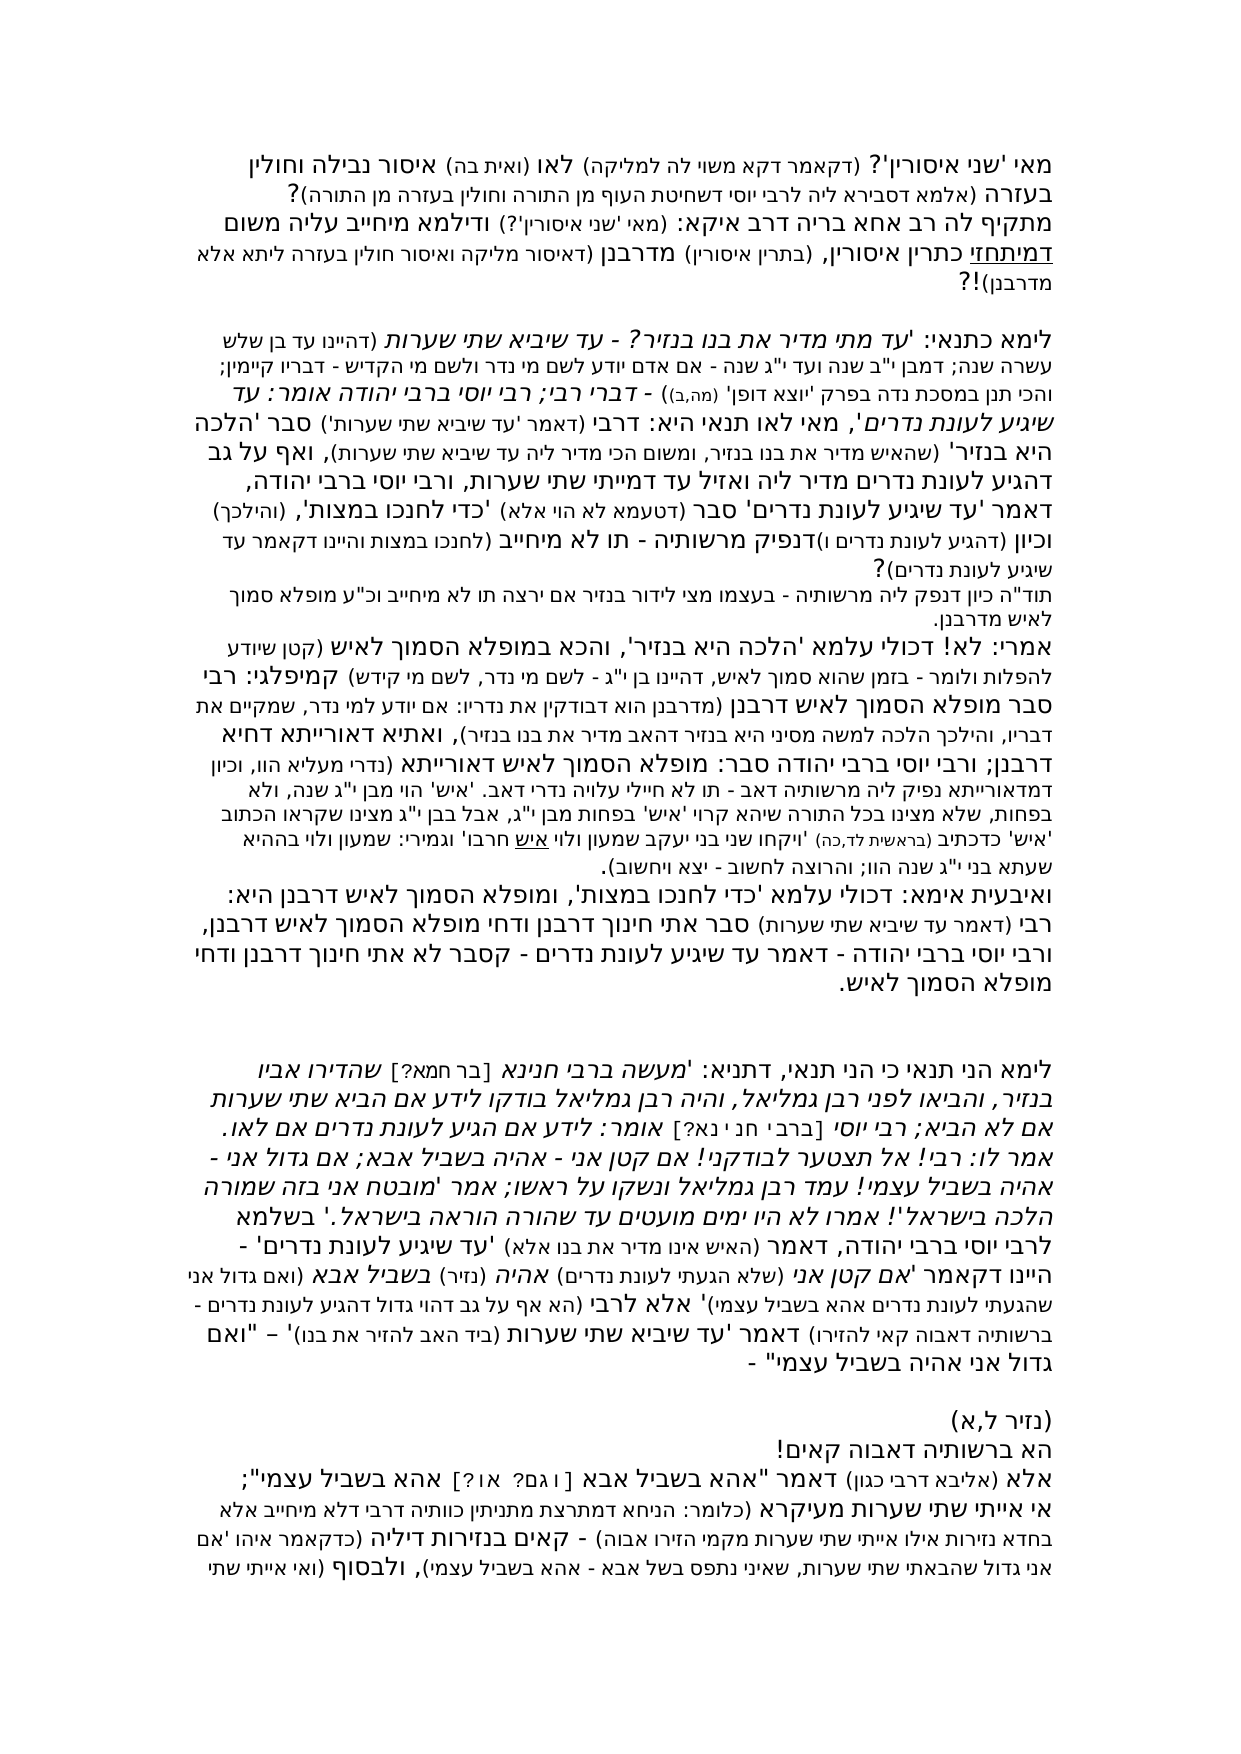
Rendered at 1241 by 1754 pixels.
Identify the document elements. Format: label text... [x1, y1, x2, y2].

text לימא הני תנאי כי הני תנאי, דתניא: 'מעשה ברבי חנינא [בר חמא?] שהדירו אביו בנזיר, והביאו לפני רבן גמליאל, והיה רבן גמליאל בודקו לידע אם הביא שתי שערות אם לא הביא; רבי יוסי [ברבי חנינא?] אומר: לידע אם הגיע לעונת נדרים אם לאו. אמר לו: רבי! אל תצטער לבודקני! אם קטן אני - אהיה בשביל אבא; אם גדול אני - אהיה בשביל עצמי! עמד רבן גמליאל ונשקו על ראשו; אמר 'מובטח אני בזה שמורה הלכה בישראל'! אמרו לא היו ימים מועטים עד שהורה הוראה בישראל.' בשלמא לרבי יוסי ברבי יהודה, דאמר (האיש אינו מדיר את בנו אלא) 'עד שיגיע לעונת נדרים' - היינו דקאמר 'אם קטן אני (שלא הגעתי לעונת נדרים) אהיה (נזיר) בשביל אבא (ואם גדול אני שהגעתי לעונת נדרים אהא בשביל עצמי)' אלא לרבי (הא אף על גב דהוי גדול דהגיע לעונת נדרים - ברשותיה דאבוה קאי להזירו) דאמר 'עד שיביא שתי שערות (ביד האב להזיר את בנו)' – "ואם גדול אני אהיה בשביל עצמי" - [187, 1055, 1053, 1377]
text לימא כתנאי: 'עד מתי מדיר את בנו בנזיר? - עד שיביא שתי שערות (דהיינו עד בן שלש עשרה שנה; דמבן י"ב שנה ועד י"ג שנה - אם אדם יודע לשם מי נדר ולשם מי הקדיש - דבריו קיימין; והכי תנן במסכת נדה בפרק 'יוצא דופן' (מה,ב)) - דברי רבי; רבי יוסי ברבי יהודה אומר: עד שיגיע לעונת נדרים', מאי לאו תנאי היא: דרבי (דאמר 'עד שיביא שתי שערות') סבר 'הלכה היא בנזיר' (שהאיש מדיר את בנו בנזיר, ומשום הכי מדיר ליה עד שיביא שתי שערות), ואף על גב דהגיע לעונת נדרים מדיר ליה ואזיל עד דמייתי שתי שערות, ורבי יוסי ברבי יהודה, דאמר 'עד שיגיע לעונת נדרים' סבר (דטעמא לא הוי אלא) 'כדי לחנכו במצות', (והילכך) וכיון (דהגיע לעונת נדרים ו)דנפיק מרשותיה - תו לא מיחייב (לחנכו במצות והיינו דקאמר עד שיגיע לעונת נדרים)? [187, 325, 1053, 583]
text ואיבעית אימא: דכולי עלמא 'כדי לחנכו במצות', ומופלא הסמוך לאיש דרבנן היא: רבי (דאמר עד שיביא שתי שערות) סבר אתי חינוך דרבנן ודחי מופלא הסמוך לאיש דרבנן, ורבי יוסי ברבי יהודה - דאמר עד שיגיע לעונת נדרים - קסבר לא אתי חינוך דרבנן ודחי מופלא הסמוך לאיש. [187, 880, 1053, 997]
text אי אייתי שתי שערות מעיקרא (כלומר: הניחא דמתרצת מתניתין כוותיה דרבי דלא מיחייב אלא בחדא נזירות אילו אייתי שתי שערות מקמי הזירו אבוה) - קאים בנזירות דיליה (כדקאמר איהו 'אם אני גדול שהבאתי שתי שערות, שאיני נתפס בשל אבא - אהא בשביל עצמי), ולבסוף (ואי אייתי שתי [187, 1494, 1053, 1582]
text הא ברשותיה דאבוה קאים! [187, 1435, 1053, 1464]
text (נזיר ל,א) [187, 1406, 1053, 1435]
text אמרי: לא! דכולי עלמא 'הלכה היא בנזיר', והכא במופלא הסמוך לאיש (קטן שיודע להפלות ולומר - בזמן שהוא סמוך לאיש, דהיינו בן י"ג - לשם מי נדר, לשם מי קידש) קמיפלגי: רבי סבר מופלא הסמוך לאיש דרבנן (מדרבנן הוא דבודקין את נדריו: אם יודע למי נדר, שמקיים את דבריו, והילכך הלכה למשה מסיני היא בנזיר דהאב מדיר את בנו בנזיר), ואתיא דאורייתא דחיא דרבנן; ורבי יוסי ברבי יהודה סבר: מופלא הסמוך לאיש דאורייתא (נדרי מעליא הוו, וכיון דמדאורייתא נפיק ליה מרשותיה דאב - תו לא חיילי עלויה נדרי דאב. 'איש' הוי מבן י"ג שנה, ולא בפחות, שלא מצינו בכל התורה שיהא קרוי 'איש' בפחות מבן י"ג, אבל בבן י"ג מצינו שקראו הכתוב 'איש' כדכתיב (בראשית לד,כה) 'ויקחו שני בני יעקב שמעון ולוי איש חרבו' וגמירי: שמעון ולוי בההיא שעתא בני י"ג שנה הוו; והרוצה לחשוב - יצא ויחשוב). [187, 632, 1053, 880]
text אלא (אליבא דרבי כגון) דאמר "אהא בשביל אבא [וגם? או?] אהא בשביל עצמי"; [187, 1464, 1053, 1494]
text מאי 'שני איסורין'? (דקאמר דקא משוי לה למליקה) לאו (ואית בה) איסור נבילה וחולין בעזרה (אלמא דסבירא ליה לרבי יוסי דשחיטת העוף מן התורה וחולין בעזרה מן התורה)? [187, 150, 1053, 208]
text תוד"ה כיון דנפק ליה מרשותיה - בעצמו מצי לידור בנזיר אם ירצה תו לא מיחייב וכ"ע מופלא סמוך לאיש מדרבנן. [187, 583, 1053, 632]
text מתקיף לה רב אחא בריה דרב איקא: (מאי 'שני איסורין'?) ודילמא מיחייב עליה משום דמיתחזי כתרין איסורין, (בתרין איסורין) מדרבנן (דאיסור מליקה ואיסור חולין בעזרה ליתא אלא מדרבנן)!? [187, 208, 1053, 296]
